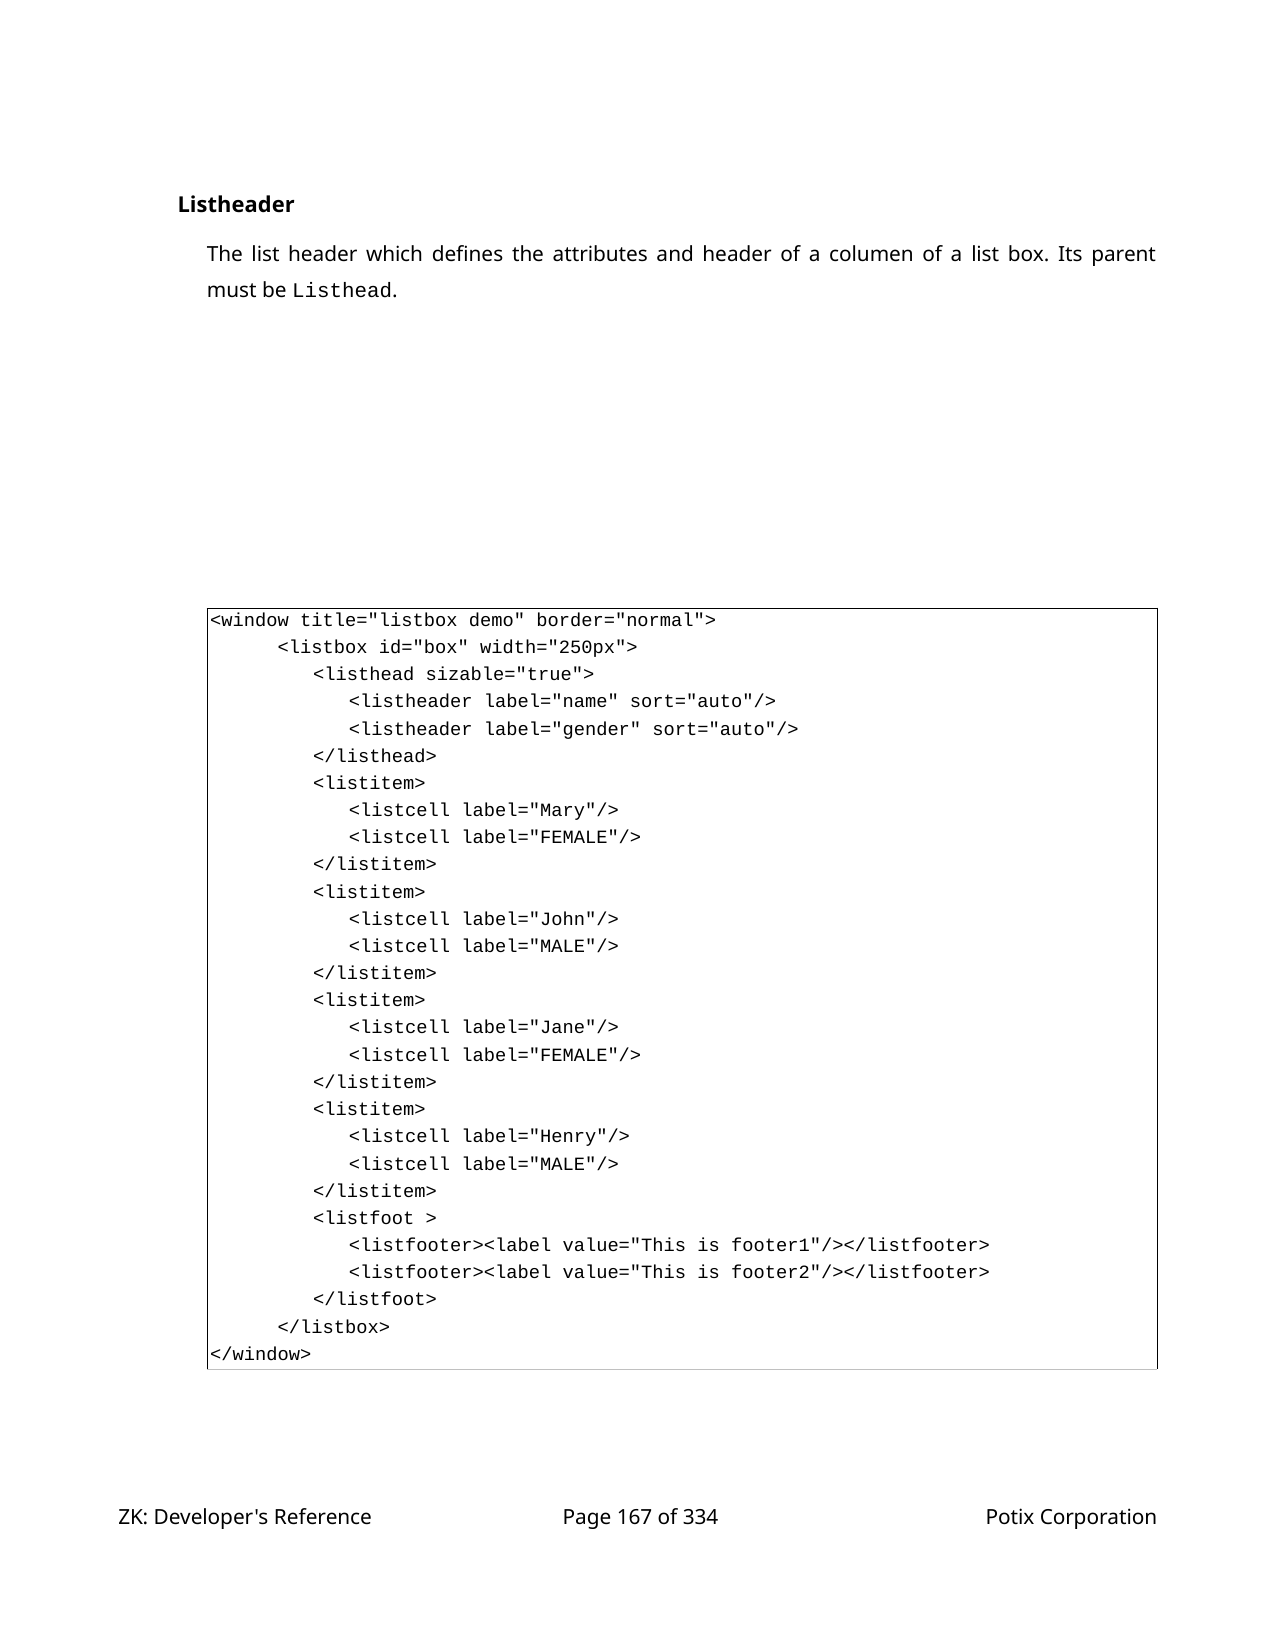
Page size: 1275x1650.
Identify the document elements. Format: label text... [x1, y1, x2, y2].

text </listfoot> [208, 1287, 1157, 1312]
text <listcell label="FEMALE"/> [208, 825, 1157, 849]
text <listhead sizable="true"> [208, 662, 1157, 686]
text <listitem> [208, 879, 1157, 904]
text <listcell label="MALE"/> [208, 934, 1157, 958]
text <listcell label="Henry"/> [208, 1124, 1157, 1148]
text </window> [208, 1342, 1157, 1369]
text <listheader label="name" sort="auto"/> [208, 689, 1157, 713]
text <listcell label="Jane"/> [208, 1015, 1157, 1040]
text </listitem> [208, 852, 1157, 877]
text <listcell label="FEMALE"/> [208, 1043, 1157, 1067]
text <listfooter><label value="This is footer1"/></listfooter> [208, 1233, 1157, 1257]
text </listhead> [208, 743, 1157, 768]
text <listfooter><label value="This is footer2"/></listfooter> [208, 1260, 1157, 1284]
text </listitem> [208, 1178, 1157, 1203]
text <listcell label="Mary"/> [208, 798, 1157, 822]
text </listitem> [208, 961, 1157, 985]
text <listitem> [208, 771, 1157, 795]
text <listitem> [208, 988, 1157, 1012]
text The list header which defines the attributes and header of a columen of a list box. Its parent must be Listhead. [207, 239, 1157, 303]
text </listbox> [208, 1314, 1157, 1339]
text <window title="listbox demo" border="normal"> [208, 609, 1157, 632]
text <listheader label="gender" sort="auto"/> [208, 716, 1157, 741]
text <listitem> [208, 1097, 1157, 1121]
text <listbox id="box" width="250px"> [208, 635, 1157, 659]
text <listcell label="MALE"/> [208, 1151, 1157, 1176]
subtitle Listheader [177, 189, 1157, 219]
text </listitem> [208, 1070, 1157, 1094]
text <listfoot > [208, 1206, 1157, 1230]
text <listcell label="John"/> [208, 907, 1157, 931]
